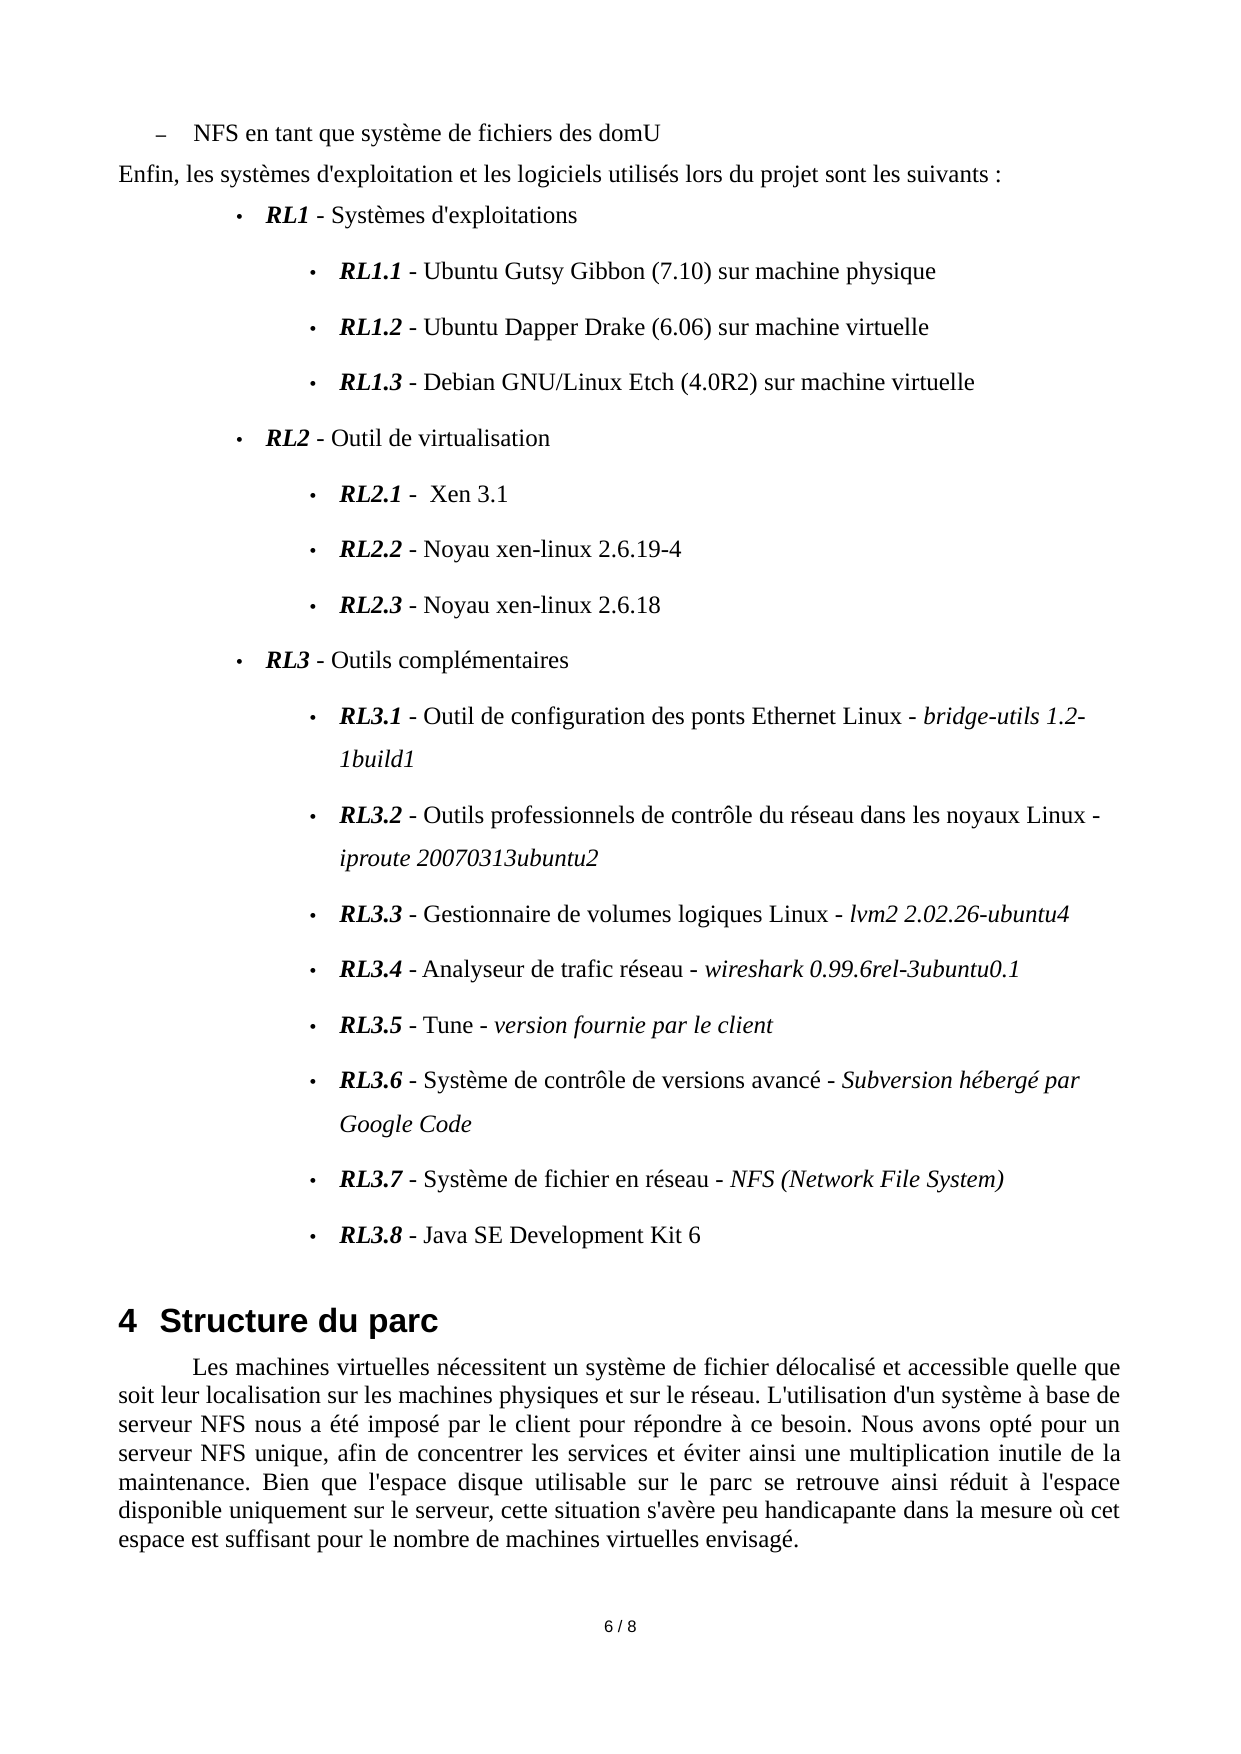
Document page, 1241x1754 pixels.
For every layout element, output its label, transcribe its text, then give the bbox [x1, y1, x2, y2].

list RL1 - Systèmes d'exploitations [236, 201, 1122, 229]
text Les machines virtuelles nécessitent un système de fichier délocalisé et accessible quelle que soit leur localisation sur les machines physiques et sur le réseau. L'utilisation d'un système à base de serveur NFS nous a été imposé par le client pour répondre à ce besoin. Nous avons opté pour un serveur NFS unique, afin de concentrer les services et éviter ainsi une multiplication inutile de la maintenance. Bien que l'espace disque utilisable sur le parc se retrouve ainsi réduit à l'espace disponible uniquement sur le serveur, cette situation s'avère peu handicapante dans la mesure où cet espace est suffisant pour le nombre de machines virtuelles envisagé. [118, 1352, 1122, 1553]
list RL2.3 - Noyau xen-linux 2.6.18 [309, 590, 1122, 619]
list RL3.5 - Tune - version fournie par le client [309, 1010, 1122, 1039]
list NFS en tant que système de fichiers des domU [156, 118, 1122, 147]
list RL1.1 - Ubuntu Gutsy Gibbon (7.10) sur machine physique [309, 256, 1122, 285]
list RL3.7 - Système de fichier en réseau - NFS (Network File System) [309, 1164, 1122, 1193]
list RL3.3 - Gestionnaire de volumes logiques Linux - lvm2 2.02.26-ubuntu4 [309, 899, 1122, 927]
subtitle Structure du parc [118, 1301, 1122, 1339]
list RL3.8 - Java SE Development Kit 6 [309, 1220, 1122, 1249]
list RL3 - Outils complémentaires [236, 646, 1122, 674]
list RL2 - Outil de virtualisation [236, 423, 1122, 452]
list RL1.2 - Ubuntu Dapper Drake (6.06) sur machine virtuelle [309, 312, 1122, 341]
list RL3.6 - Système de contrôle de versions avancé - Subversion hébergé par Google Code [309, 1066, 1122, 1137]
list RL3.2 - Outils professionnels de contrôle du réseau dans les noyaux Linux - iproute 20070313ubuntu2 [309, 800, 1122, 872]
list RL3.1 - Outil de configuration des ponts Ethernet Linux - bridge-utils 1.2-1build1 [309, 701, 1122, 773]
list RL3.4 - Analyseur de trafic réseau - wireshark 0.99.6rel-3ubuntu0.1 [309, 954, 1122, 983]
list RL1.3 - Debian GNU/Linux Etch (4.0R2) sur machine virtuelle [309, 367, 1122, 396]
list RL2.2 - Noyau xen-linux 2.6.19-4 [309, 534, 1122, 563]
text Enfin, les systèmes d'exploitation et les logiciels utilisés lors du projet sont les suivants : [118, 159, 1122, 188]
list RL2.1 - Xen 3.1 [309, 479, 1122, 507]
